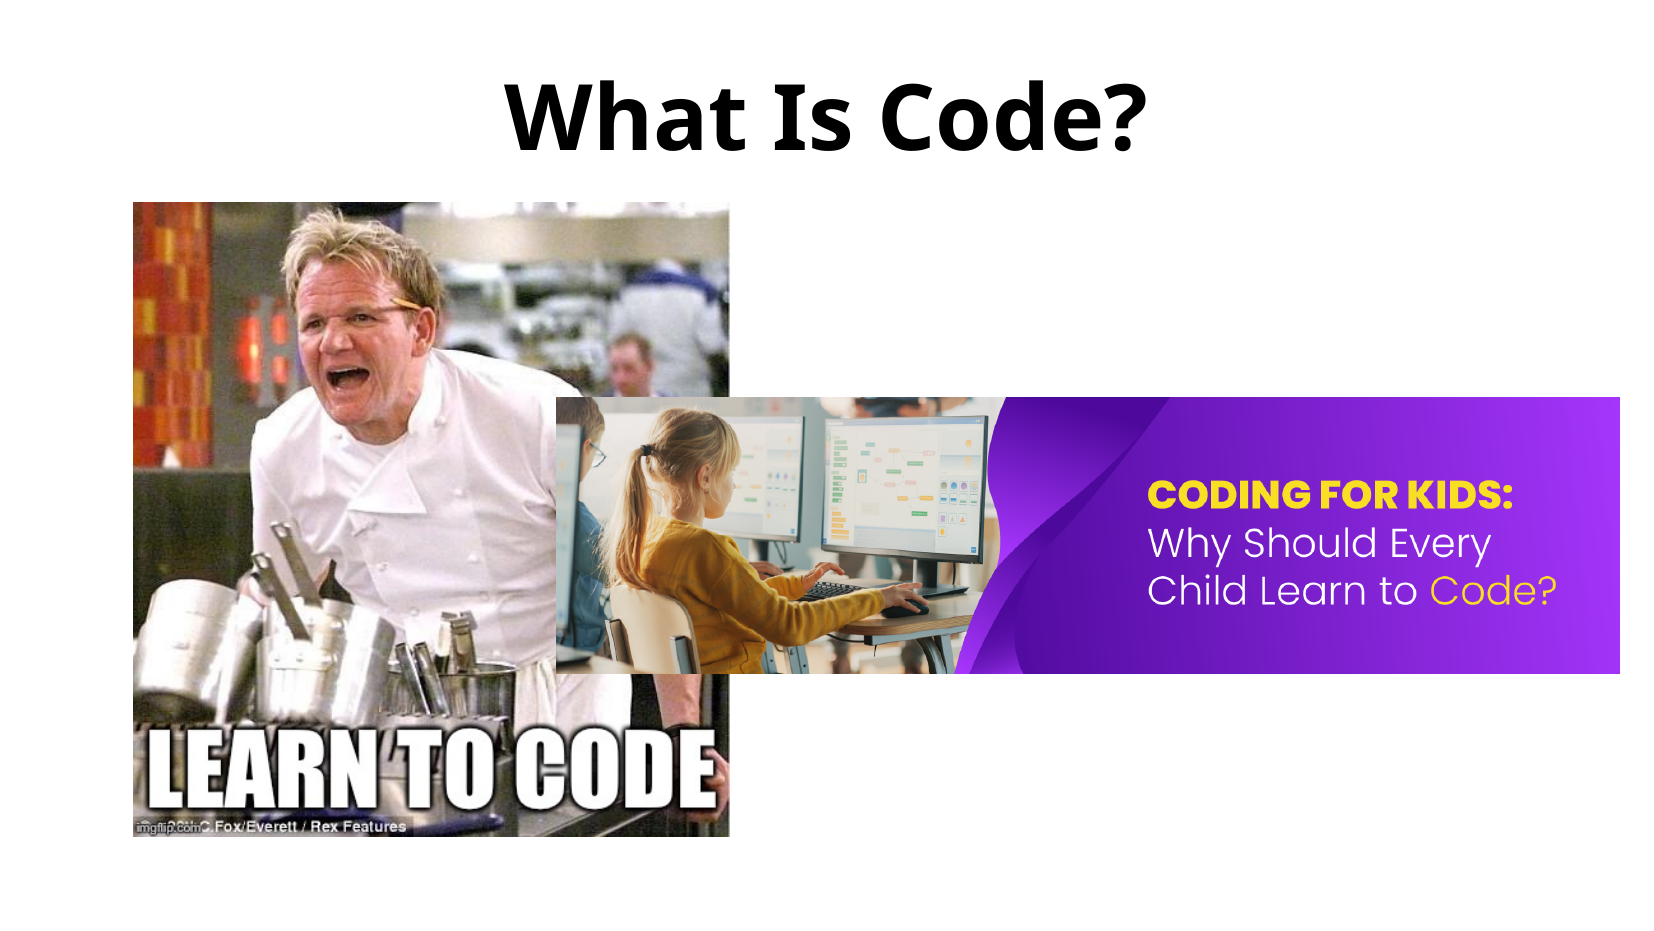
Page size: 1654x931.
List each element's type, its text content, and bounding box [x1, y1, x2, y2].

title What Is Code? [82, 37, 1571, 193]
picture [133, 202, 1620, 837]
